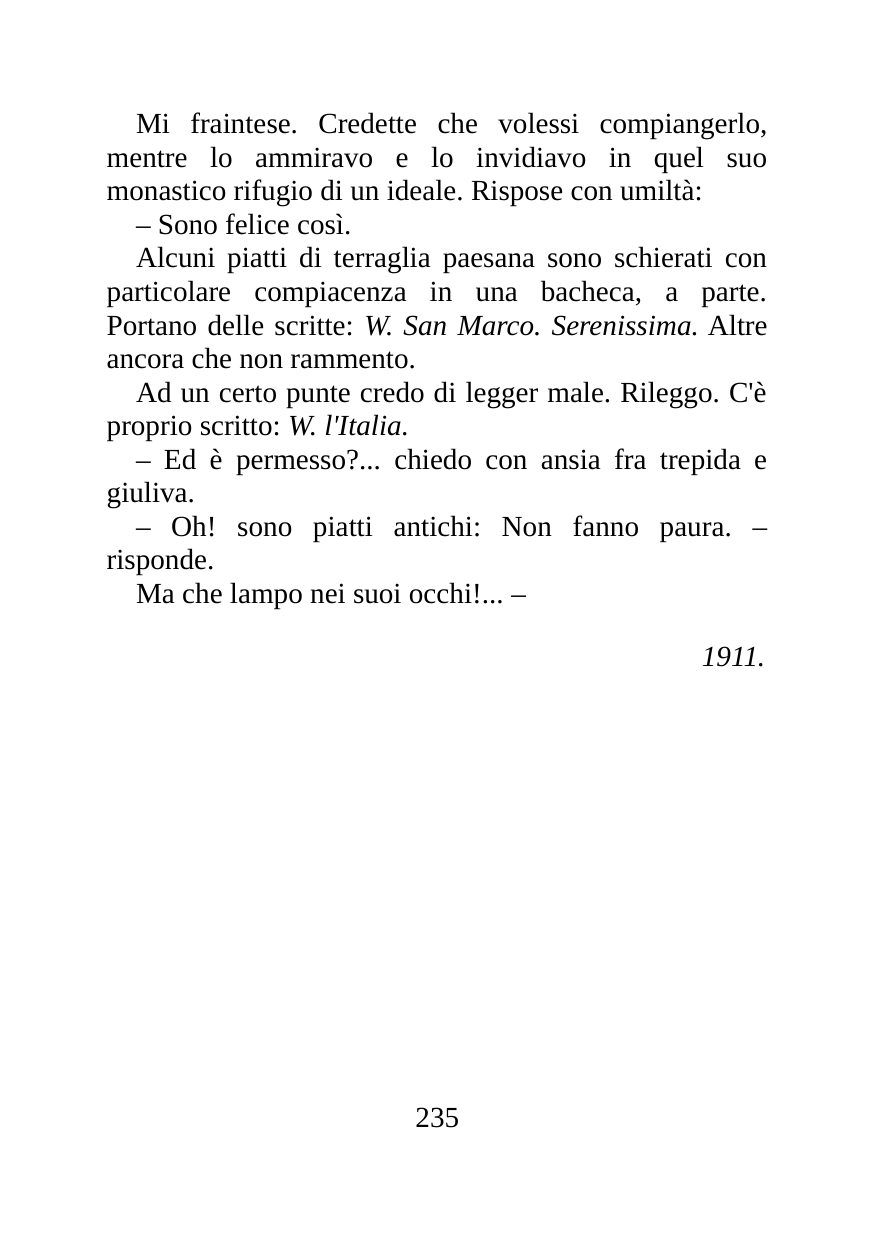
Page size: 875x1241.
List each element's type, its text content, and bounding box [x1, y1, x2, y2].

text Ma che lampo nei suoi occhi!... ‒ [106, 576, 768, 609]
text ‒ Oh! sono piatti antichi: Non fanno paura. ‒ risponde. [106, 509, 768, 576]
text ‒ Ed è permesso?... chiedo con ansia fra trepida e giuliva. [106, 442, 768, 509]
text ‒ Sono felice così. [106, 207, 768, 241]
text 1911. [106, 639, 768, 672]
text Mi fraintese. Credette che volessi compiangerlo, mentre lo ammiravo e lo invidiavo in quel suo monastico rifugio di un ideale. Rispose con umiltà: [106, 106, 768, 207]
text Ad un certo punte credo di legger male. Rileggo. C'è proprio scritto: W. l'Italia. [106, 375, 768, 442]
text Alcuni piatti di terraglia paesana sono schierati con particolare compiacenza in una bacheca, a parte. Portano delle scritte: W. San Marco. Serenissima. Altre ancora che non rammento. [106, 241, 768, 375]
